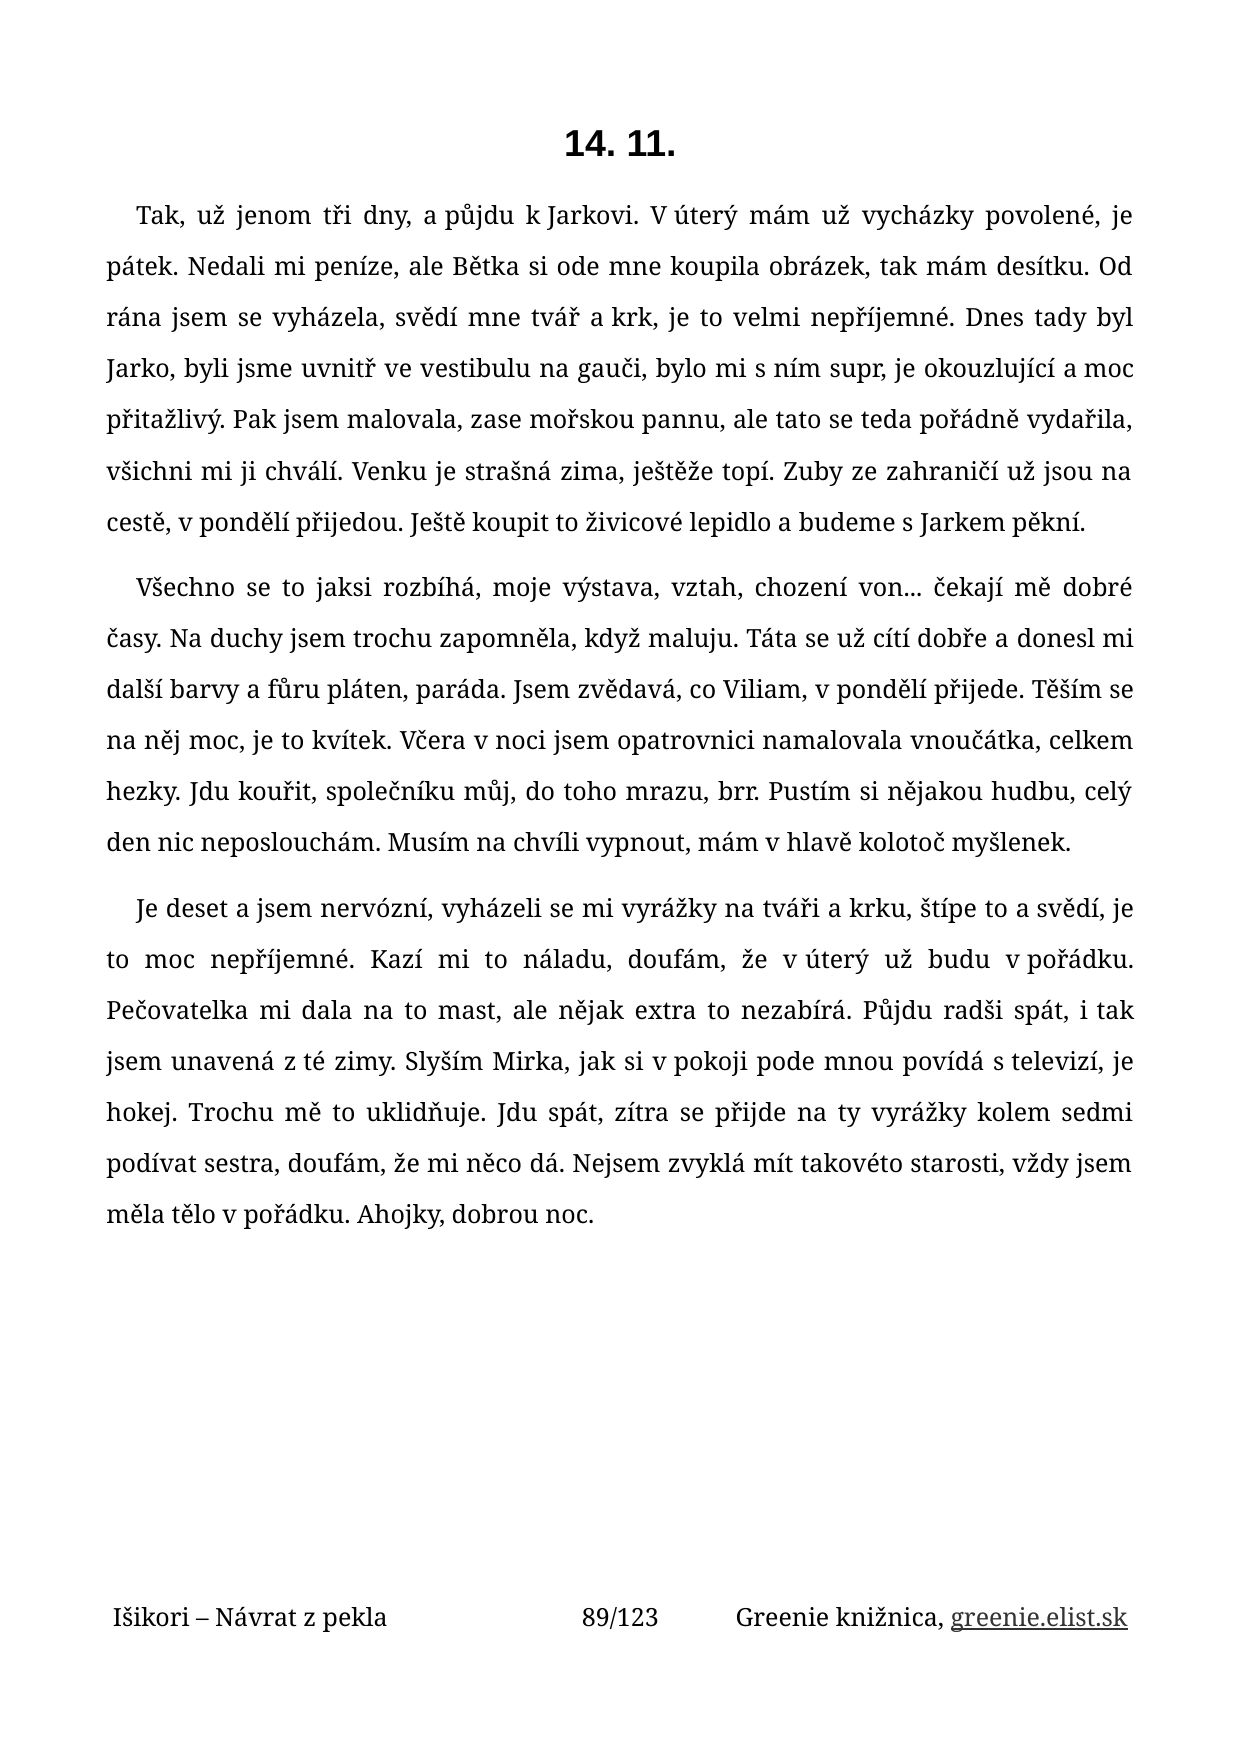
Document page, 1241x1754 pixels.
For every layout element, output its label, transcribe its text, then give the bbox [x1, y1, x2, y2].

text Tak, už jenom tři dny, a půjdu k Jarkovi. V úterý mám už vycházky povolené, je pátek. Nedali mi peníze, ale Bětka si ode mne koupila obrázek, tak mám desítku. Od rána jsem se vyházela, svědí mne tvář a krk, je to velmi nepříjemné. Dnes tady byl Jarko, byli jsme uvnitř ve vestibulu na gauči, bylo mi s ním supr, je okouzlující a moc přitažlivý. Pak jsem malovala, zase mořskou pannu, ale tato se teda pořádně vydařila, všichni mi ji chválí. Venku je strašná zima, ještěže topí. Zuby ze zahraničí už jsou na cestě, v pondělí přijedou. Ještě koupit to živicové lepidlo a budeme s Jarkem pěkní. [106, 198, 1134, 538]
subtitle 14. 11. [106, 121, 1134, 164]
text Všechno se to jaksi rozbíhá, moje výstava, vztah, chození von... čekají mě dobré časy. Na duchy jsem trochu zapomněla, když maluju. Táta se už cítí dobře a donesl mi další barvy a fůru pláten, paráda. Jsem zvědavá, co Viliam, v pondělí přijede. Těším se na něj moc, je to kvítek. Včera v noci jsem opatrovnici namalovala vnoučátka, celkem hezky. Jdu kouřit, společníku můj, do toho mrazu, brr. Pustím si nějakou hudbu, celý den nic neposlouchám. Musím na chvíli vypnout, mám v hlavě kolotoč myšlenek. [106, 570, 1134, 859]
text Je deset a jsem nervózní, vyházeli se mi vyrážky na tváři a krku, štípe to a svědí, je to moc nepříjemné. Kazí mi to náladu, doufám, že v úterý už budu v pořádku. Pečovatelka mi dala na to mast, ale nějak extra to nezabírá. Půjdu radši spát, i tak jsem unavená z té zimy. Slyším Mirka, jak si v pokoji pode mnou povídá s televizí, je hokej. Trochu mě to uklidňuje. Jdu spát, zítra se přijde na ty vyrážky kolem sedmi podívat sestra, doufám, že mi něco dá. Nejsem zvyklá mít takovéto starosti, vždy jsem měla tělo v pořádku. Ahojky, dobrou noc. [106, 891, 1134, 1231]
